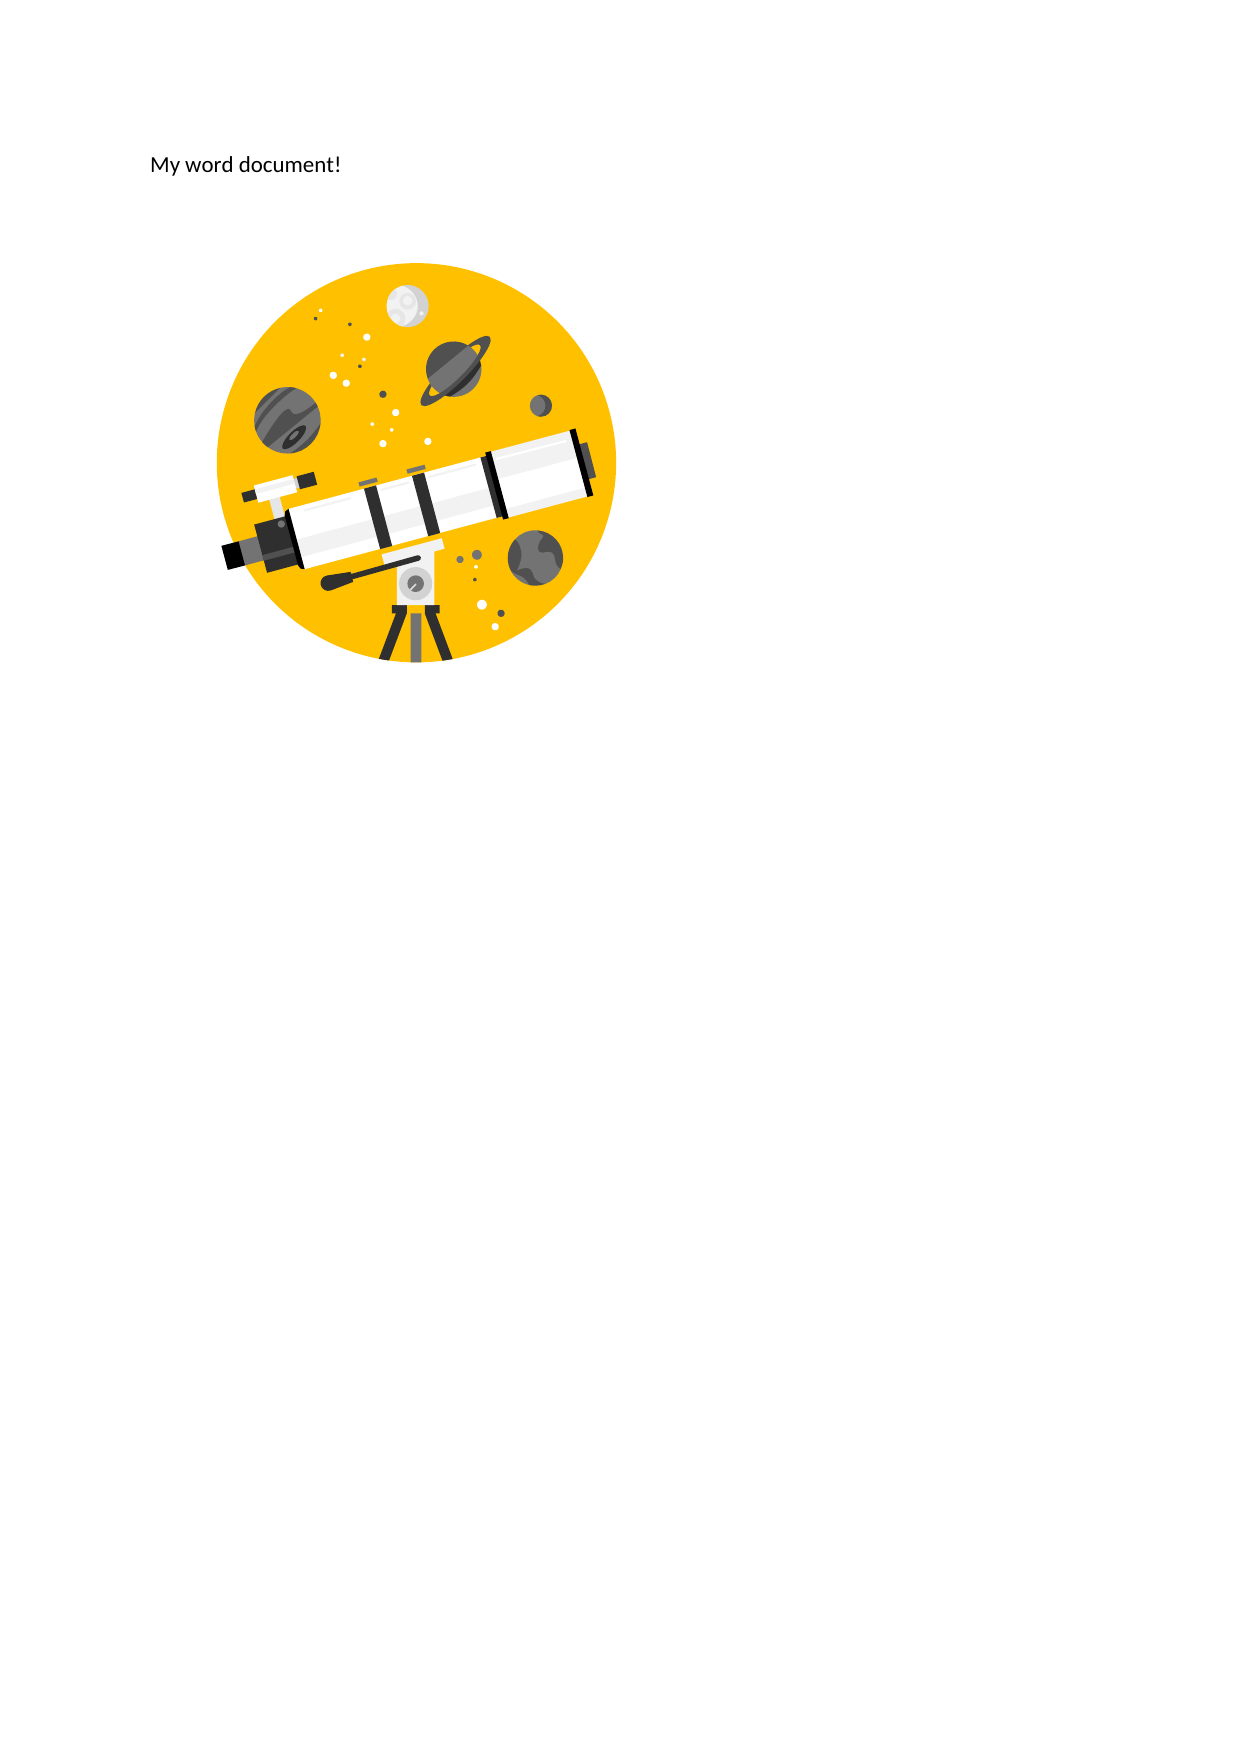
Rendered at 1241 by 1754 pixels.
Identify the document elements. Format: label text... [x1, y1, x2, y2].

text My word document! [150, 150, 1090, 178]
